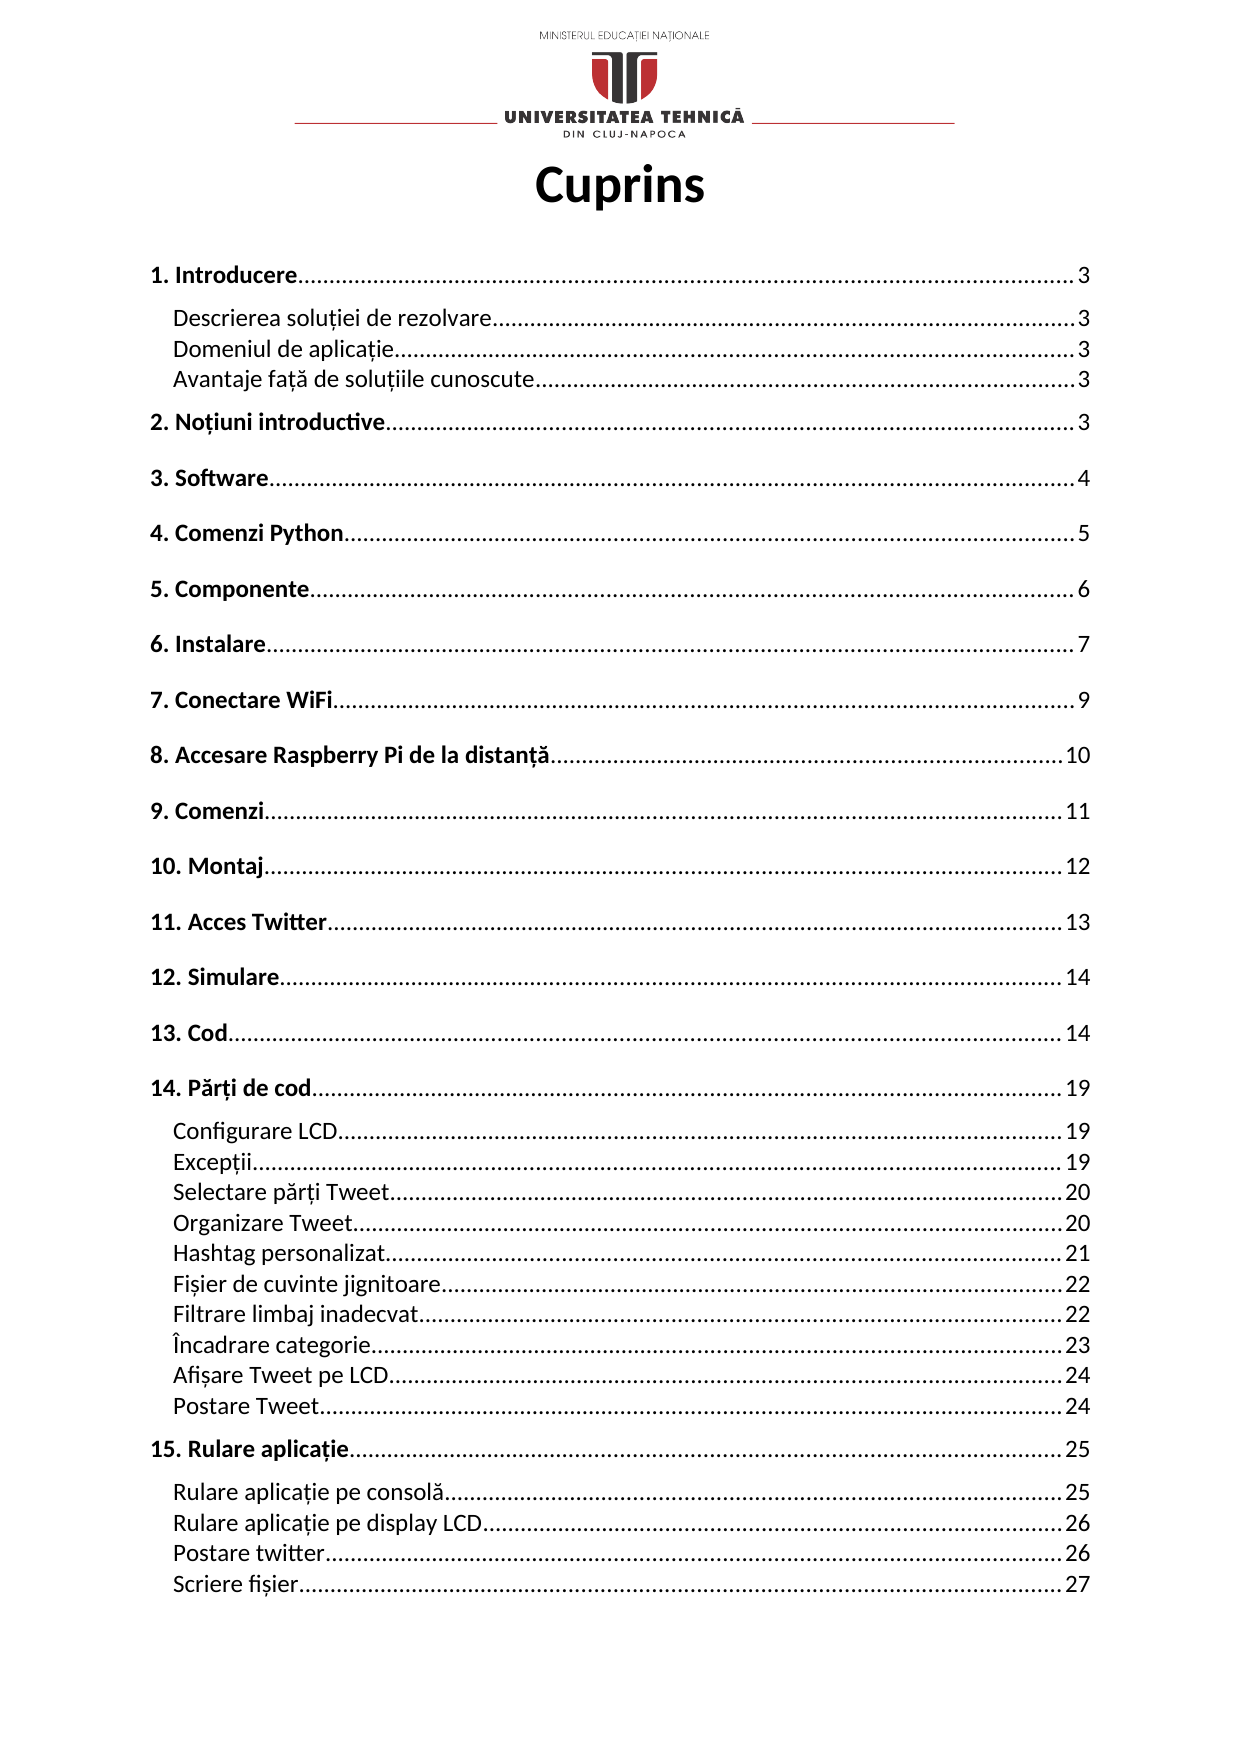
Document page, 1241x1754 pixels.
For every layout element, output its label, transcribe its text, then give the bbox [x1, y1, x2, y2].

text Cuprins [150, 150, 1090, 216]
text Excepții 19 [173, 1146, 1090, 1177]
text Rulare aplicație pe display LCD 26 [173, 1507, 1090, 1537]
text 12. Simulare 14 [150, 961, 1090, 992]
text Filtrare limbaj inadecvat 22 [173, 1299, 1090, 1329]
text 15. Rulare aplicație 25 [150, 1433, 1090, 1464]
text 9. Comenzi 11 [150, 795, 1090, 825]
text Încadrare categorie 23 [173, 1329, 1090, 1360]
text Organizare Tweet 20 [173, 1207, 1090, 1238]
text Descrierea soluției de rezolvare 3 [173, 302, 1090, 333]
text 13. Cod 14 [150, 1017, 1090, 1047]
text 6. Instalare 7 [150, 628, 1090, 659]
text 1. Introducere 3 [150, 259, 1090, 290]
text Scriere fișier 27 [173, 1568, 1090, 1598]
text Afișare Tweet pe LCD 24 [173, 1360, 1090, 1390]
text Postare Tweet 24 [173, 1390, 1090, 1421]
text 4. Comenzi Python 5 [150, 517, 1090, 548]
text Postare twitter 26 [173, 1537, 1090, 1568]
text 5. Componente 6 [150, 573, 1090, 603]
text Avantaje față de soluțiile cunoscute 3 [173, 363, 1090, 394]
text Hashtag personalizat 21 [173, 1238, 1090, 1268]
text 10. Montaj 12 [150, 850, 1090, 881]
text Domeniul de aplicație 3 [173, 333, 1090, 363]
text 11. Acces Twitter 13 [150, 906, 1090, 936]
text 14. Părți de cod 19 [150, 1072, 1090, 1103]
text Fișier de cuvinte jignitoare 22 [173, 1268, 1090, 1299]
text 3. Software 4 [150, 462, 1090, 492]
text Selectare părți Tweet 20 [173, 1177, 1090, 1207]
text 7. Conectare WiFi 9 [150, 684, 1090, 714]
text Configurare LCD 19 [173, 1116, 1090, 1146]
text 2. Noțiuni introductive 3 [150, 406, 1090, 437]
text Rulare aplicație pe consolă 25 [173, 1476, 1090, 1507]
text 8. Accesare Raspberry Pi de la distanță 10 [150, 739, 1090, 770]
